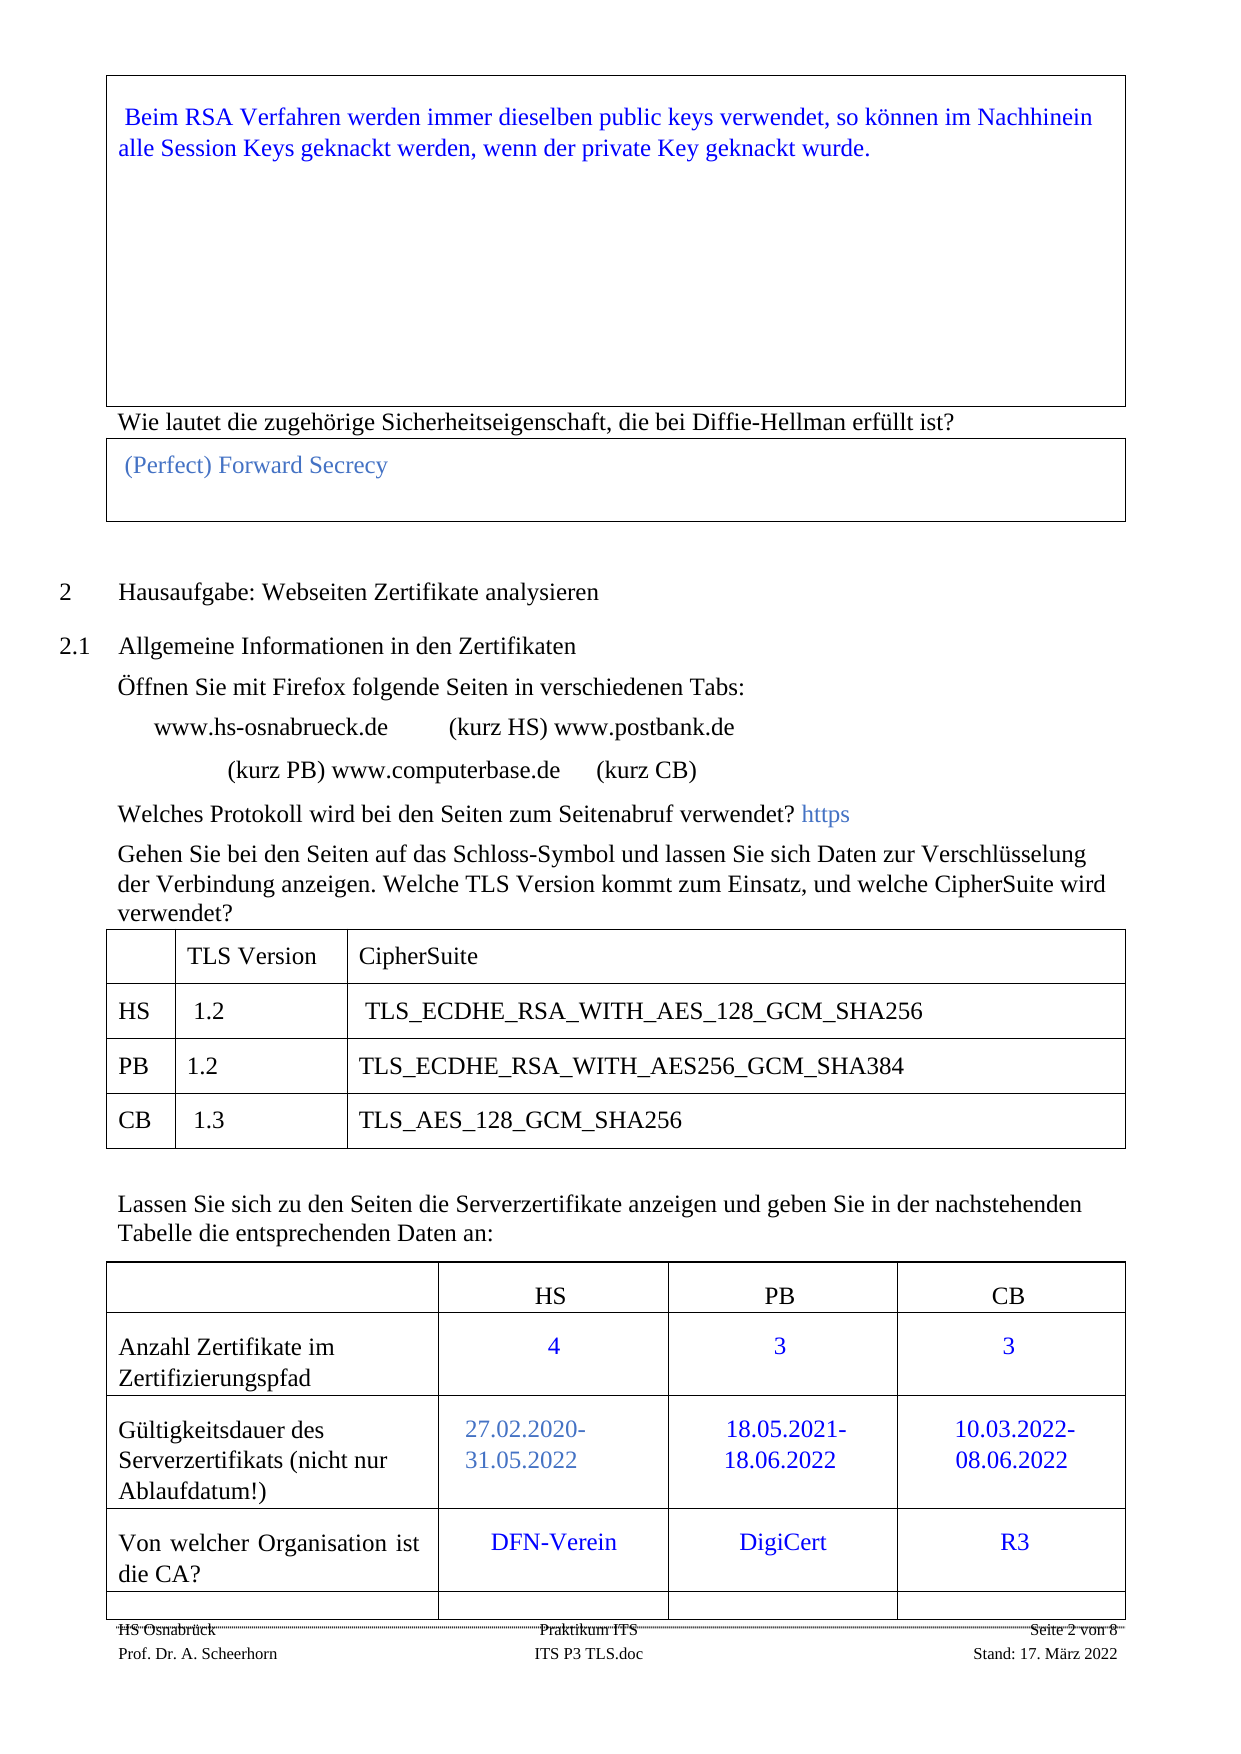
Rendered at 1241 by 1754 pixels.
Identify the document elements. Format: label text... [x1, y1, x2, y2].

table_header (Perfect) Forward Secrecy [107, 439, 1125, 521]
table_cell TLS_ECDHE_RSA_WITH_AES256_GCM_SHA384 [348, 1039, 1125, 1093]
table_cell 1.2 [176, 1039, 347, 1093]
table_header [107, 930, 175, 983]
table_cell 3 [898, 1313, 1125, 1395]
text Öffnen Sie mit Firefox folgende Seiten in verschiedenen Tabs: [117, 672, 1122, 700]
table_cell [107, 1592, 438, 1618]
text Lassen Sie sich zu den Seiten die Serverzertifikate anzeigen und geben Sie in der nachstehenden Tabelle die entsprechenden Daten an: [117, 1189, 1122, 1247]
table_header Beim RSA Verfahren werden immer dieselben public keys verwendet, so können im Nachhinein alle Session Keys geknackt werden, wenn der private Key geknackt wurde. [107, 76, 1125, 406]
table_cell 1.2 [176, 984, 347, 1038]
table_cell CB [107, 1094, 175, 1148]
table_cell DFN-Verein [439, 1509, 668, 1591]
table_cell PB [107, 1039, 175, 1093]
table_header CipherSuite [348, 930, 1125, 983]
table_cell HS [107, 984, 175, 1038]
table_cell [669, 1592, 897, 1618]
text www.hs-osnabrueck.de (kurz HS) www.postbank.de (kurz PB) www.computerbase.de (kurz CB) [153, 712, 797, 784]
table_header HS [439, 1263, 668, 1312]
table_cell Gültigkeitsdauer des Serverzertifikats (nicht nur Ablaufdatum!) [107, 1396, 438, 1507]
table_cell [898, 1592, 1125, 1618]
table_header TLS Version [176, 930, 347, 983]
table_cell R3 [898, 1509, 1125, 1591]
table_cell [439, 1592, 668, 1618]
text Gehen Sie bei den Seiten auf das Schloss-Symbol und lassen Sie sich Daten zur Verschlüsselung der Verbindung anzeigen. Welche TLS Version kommt zum Einsatz, und welche CipherSuite wird verwendet? [117, 839, 1122, 927]
table_cell 10.03.2022-08.06.2022 [898, 1396, 1125, 1507]
table_cell 3 [669, 1313, 897, 1395]
table_cell Anzahl Zertifikate im Zertifizierungspfad [107, 1313, 438, 1395]
list Hausaufgabe: Webseiten Zertifikate analysieren [59, 577, 1122, 606]
table_cell DigiCert [669, 1509, 897, 1591]
table_cell 4 [439, 1313, 668, 1395]
table_header [107, 1263, 438, 1312]
table_header PB [669, 1263, 897, 1312]
list Allgemeine Informationen in den Zertifikaten [59, 631, 1122, 660]
table_header CB [898, 1263, 1125, 1312]
table_cell 27.02.2020-31.05.2022 [439, 1396, 668, 1507]
table_cell 18.05.2021-18.06.2022 [669, 1396, 897, 1507]
text Welches Protokoll wird bei den Seiten zum Seitenabruf verwendet? https [117, 799, 1122, 828]
text Wie lautet die zugehörige Sicherheitseigenschaft, die bei Diffie-Hellman erfüllt ist? [117, 407, 1122, 436]
table_cell TLS_ECDHE_RSA_WITH_AES_128_GCM_SHA256 [348, 984, 1125, 1038]
table_cell TLS_AES_128_GCM_SHA256 [348, 1094, 1125, 1148]
table_cell Von welcher Organisation ist die CA? [107, 1509, 438, 1591]
table_cell 1.3 [176, 1094, 347, 1148]
